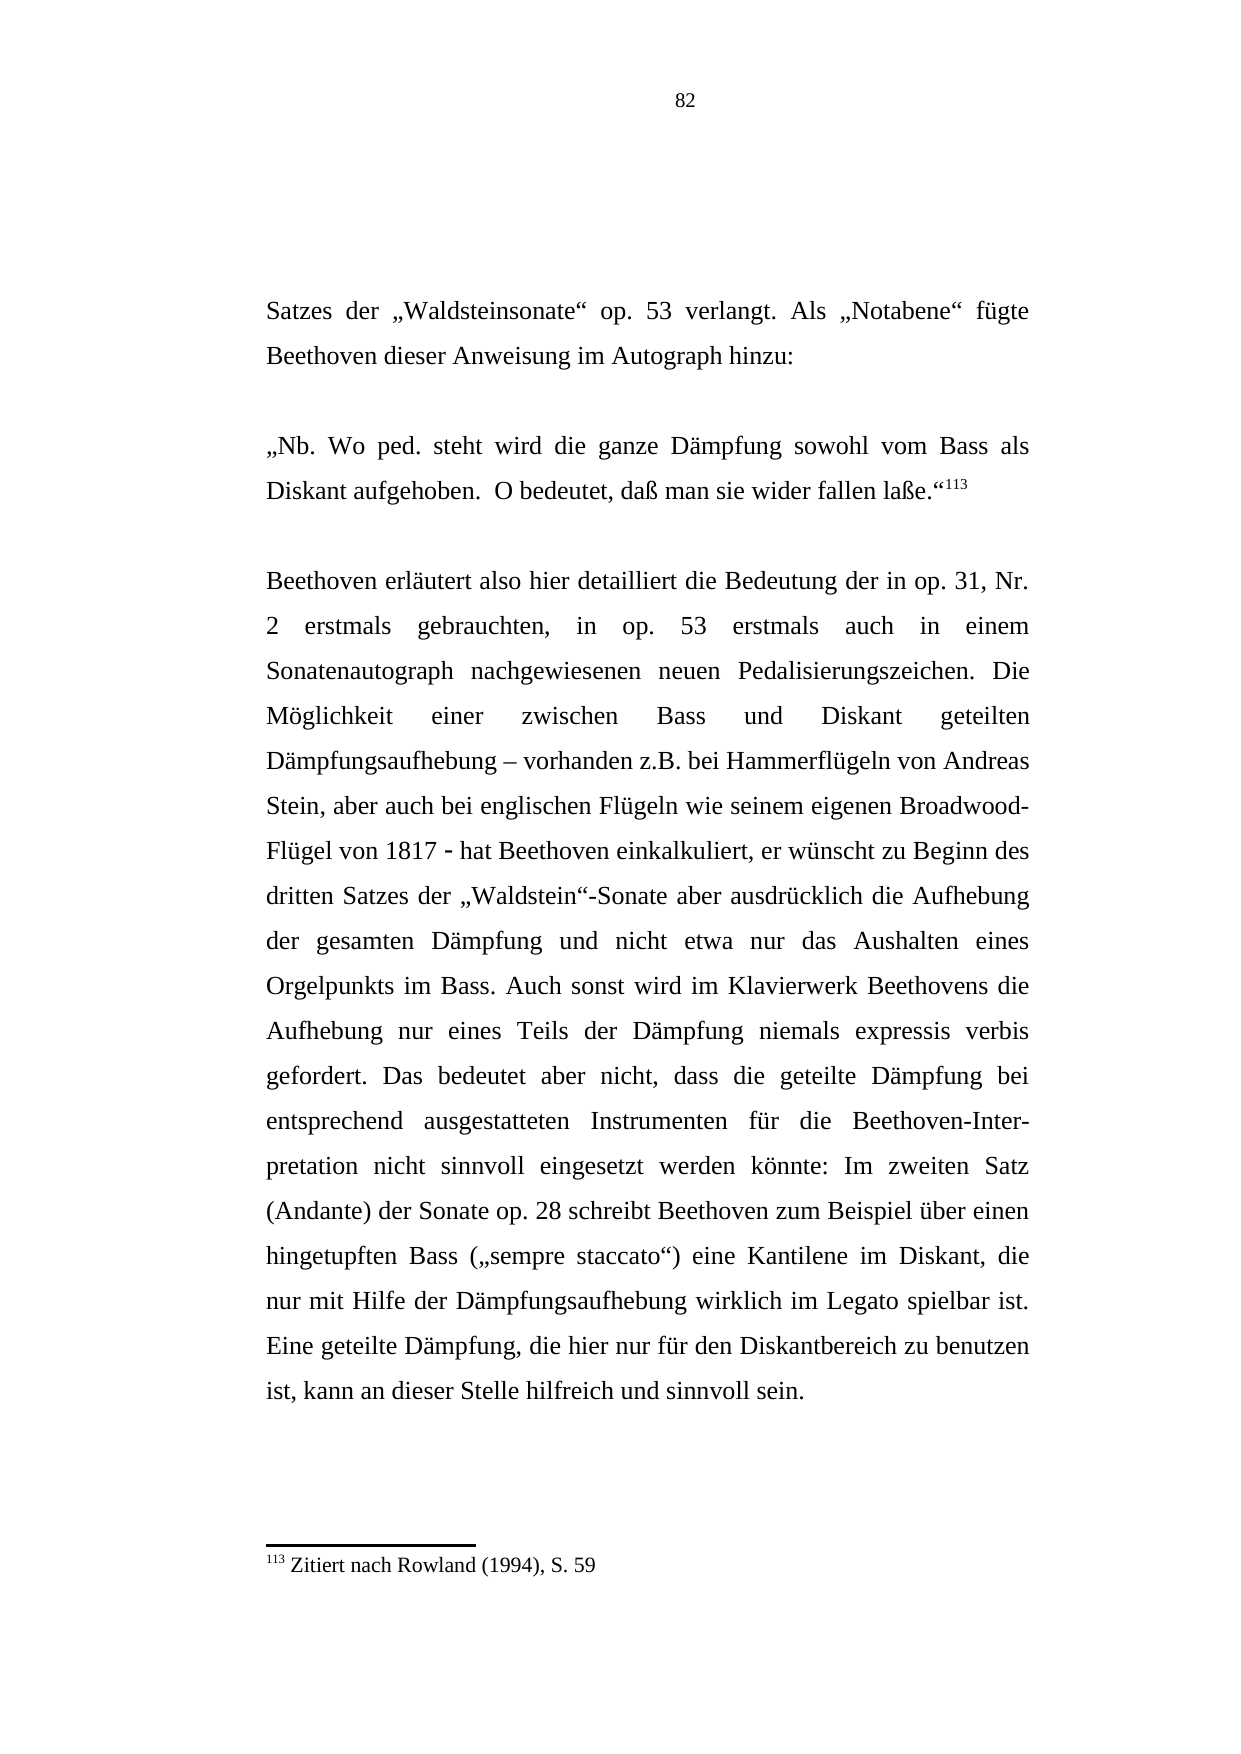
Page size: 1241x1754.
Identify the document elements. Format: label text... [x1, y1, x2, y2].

text Satzes der „Waldsteinsonate“ op. 53 verlangt. Als „Notabene“ fügte Beethoven dieser Anweisung im Autograph hinzu: [266, 295, 1031, 370]
text Beethoven erläutert also hier detailliert die Bedeutung der in op. 31, Nr. 2 erstmals gebrauchten, in op. 53 erstmals auch in einem Sonatenautograph nachgewiesenen neuen Pedalisierungszeichen. Die Möglichkeit einer zwischen Bass und Diskant geteilten Dämpfungsaufhebung – vorhanden z.B. bei Hammerflügeln von Andreas Stein, aber auch bei englischen Flügeln wie seinem eigenen Broadwood-Flügel von 1817  hat Beethoven einkalkuliert, er wünscht zu Beginn des dritten Satzes der „Waldstein“-Sonate aber ausdrücklich die Aufhebung der gesamten Dämpfung und nicht etwa nur das Aushalten eines Orgelpunkts im Bass. Auch sonst wird im Klavierwerk Beethovens die Aufhebung nur eines Teils der Dämpfung niemals expressis verbis gefordert. Das bedeutet aber nicht, dass die geteilte Dämpfung bei entsprechend ausgestatteten Instrumenten für die Beethoven-Inter-pretation nicht sinnvoll eingesetzt werden könnte: Im zweiten Satz (Andante) der Sonate op. 28 schreibt Beethoven zum Beispiel über einen hingetupften Bass („sempre staccato“) eine Kantilene im Diskant, die nur mit Hilfe der Dämpfungsaufhebung wirklich im Legato spielbar ist. Eine geteilte Dämpfung, die hier nur für den Diskantbereich zu benutzen ist, kann an dieser Stelle hilfreich und sinnvoll sein. [266, 565, 1031, 1405]
text Zitiert nach Rowland (1994), S. 59 [266, 1552, 1031, 1577]
text „Nb. Wo ped. steht wird die ganze Dämpfung sowohl vom Bass als Diskant aufgehoben. O bedeutet, daß man sie wider fallen laße.“ [266, 430, 1031, 505]
